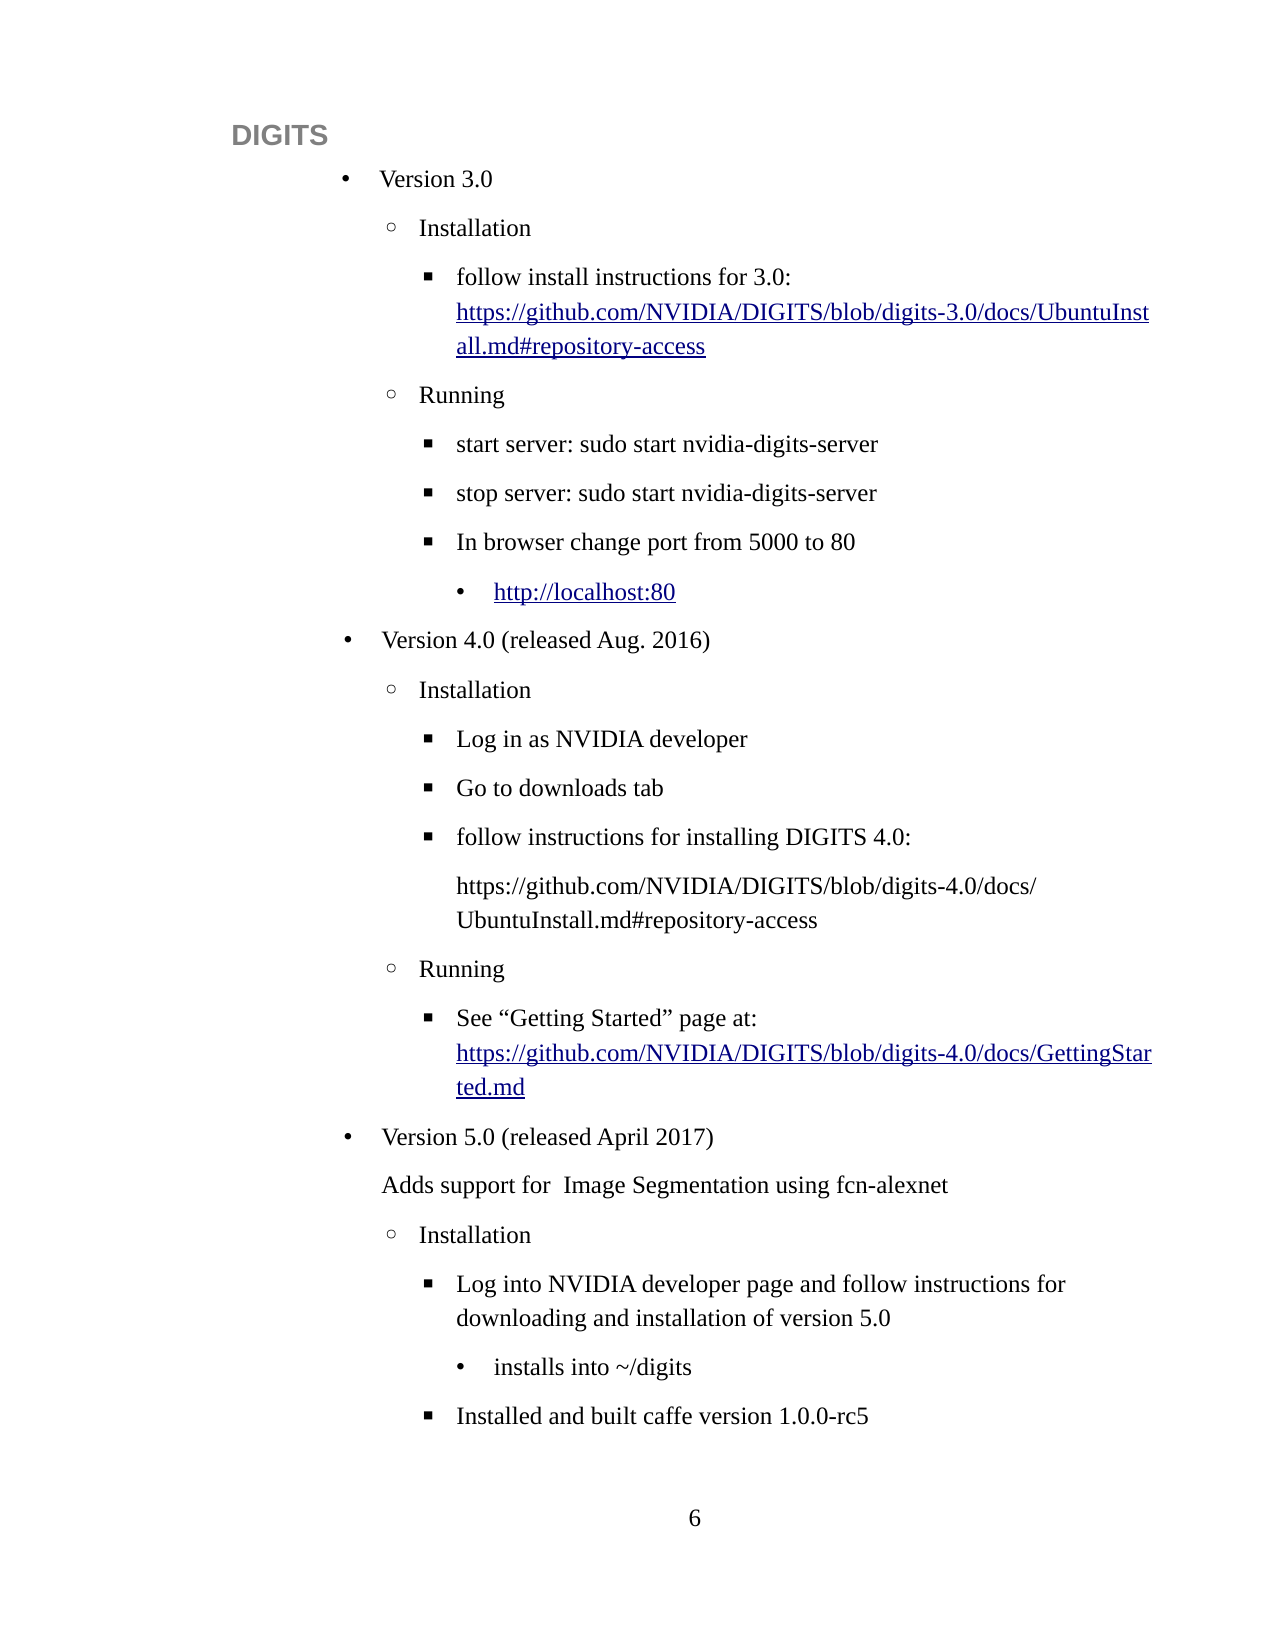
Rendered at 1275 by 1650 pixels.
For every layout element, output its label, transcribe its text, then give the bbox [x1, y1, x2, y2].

list Version 4.0 (released Aug. 2016) [344, 626, 1158, 654]
list See “Getting Started” page at: https://github.com/NVIDIA/DIGITS/blob/digits-4.0/docs/GettingStarted.md [419, 1003, 1158, 1101]
list Adds support for Image Segmentation using fcn-alexnet [344, 1171, 1158, 1199]
list Running [381, 954, 1158, 983]
list Installed and built caffe version 1.0.0-rc5 [419, 1401, 1158, 1430]
list https://github.com/NVIDIA/DIGITS/blob/digits-4.0/docs/UbuntuInstall.md#repository-access [419, 871, 1158, 934]
list installs into ~/digits [456, 1352, 1158, 1381]
list Installation [381, 1220, 1158, 1248]
list http://localhost:80 [456, 577, 1158, 605]
subtitle DIGITS [231, 118, 1158, 152]
list Log into NVIDIA developer page and follow instructions for downloading and installation of version 5.0 [419, 1269, 1158, 1332]
list start server: sudo start nvidia-digits-server [419, 429, 1158, 458]
list Installation [381, 213, 1158, 242]
list Version 3.0 [341, 164, 1158, 193]
list stop server: sudo start nvidia-digits-server [419, 478, 1158, 507]
list Installation [381, 675, 1158, 703]
list Go to downloads tab [419, 773, 1158, 802]
list follow install instructions for 3.0: https://github.com/NVIDIA/DIGITS/blob/digits-3.0/docs/UbuntuInstall.md#repository-access [419, 262, 1158, 360]
list follow instructions for installing DIGITS 4.0: [419, 822, 1158, 851]
list Running [381, 380, 1158, 409]
list Log in as NVIDIA developer [419, 724, 1158, 752]
list In browser change port from 5000 to 80 [419, 527, 1158, 556]
list Version 5.0 (released April 2017) [344, 1122, 1158, 1150]
